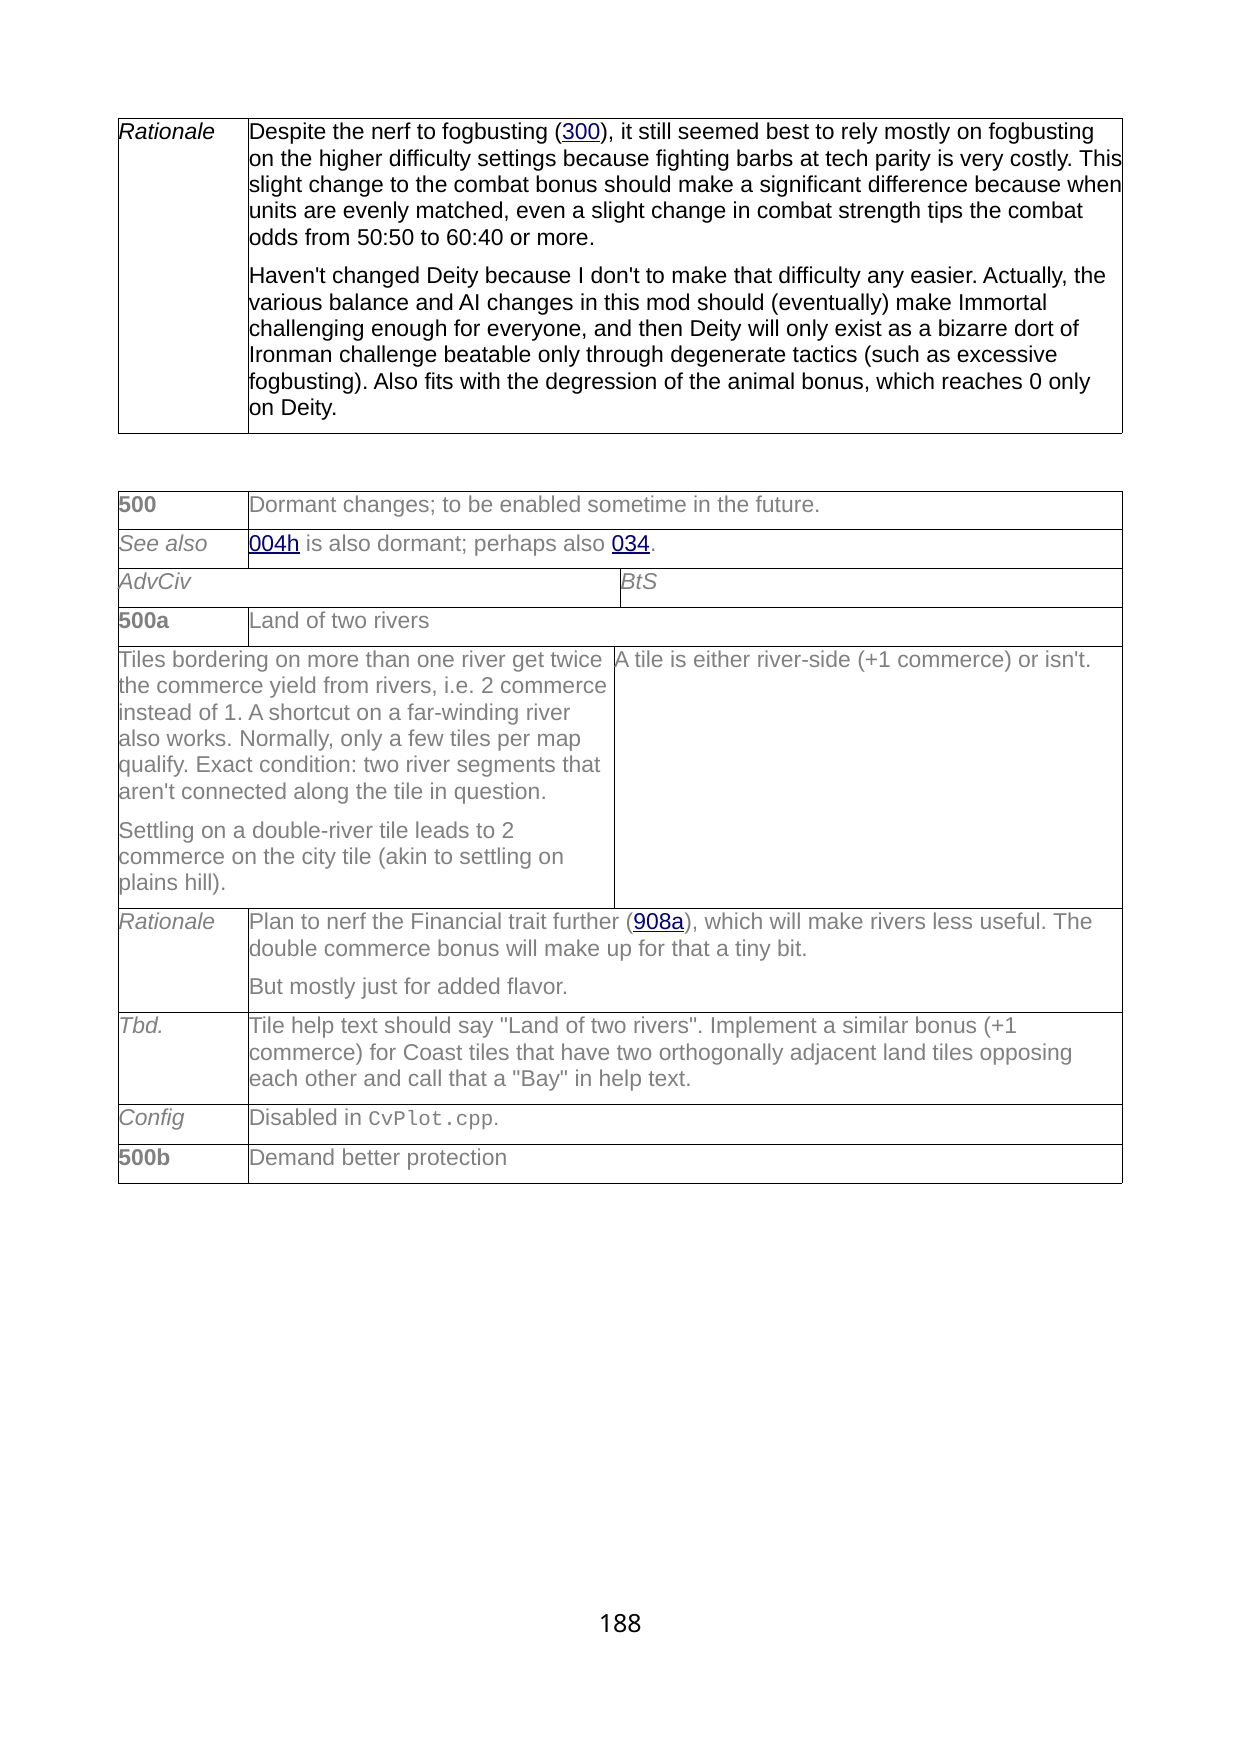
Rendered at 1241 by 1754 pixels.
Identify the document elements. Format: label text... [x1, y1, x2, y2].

table_cell Tile help text should say "Land of two rivers". Implement a similar bonus (+1 commerce) for Coast tiles that have two orthogonally adjacent land tiles opposing each other and call that a "Bay" in help text. [249, 1013, 1122, 1103]
table_cell 500b [119, 1145, 248, 1183]
table_cell 500a [119, 608, 248, 646]
table_cell A tile is either river-side (+1 commerce) or isn't. [615, 647, 1122, 908]
table_cell 004h is also dormant; perhaps also 034. [249, 530, 1122, 568]
table_cell Tiles bordering on more than one river get twice the commerce yield from rivers, i.e. 2 commerce instead of 1. A shortcut on a far-winding river also works. Normally, only a few tiles per map qualify. Exact condition: two river segments that aren't connected along the tile in question. Settling on a double-river tile leads to 2 commerce on the city tile (akin to settling on plains hill). [119, 647, 614, 908]
table_cell Despite the nerf to fogbusting (300), it still seemed best to rely mostly on fogbusting on the higher difficulty settings because fighting barbs at tech parity is very costly. This slight change to the combat bonus should make a significant difference because when units are evenly matched, even a slight change in combat strength tips the combat odds from 50:50 to 60:40 or more. Haven't changed Deity because I don't to make that difficulty any easier. Actually, the various balance and AI changes in this mod should (eventually) make Immortal challenging enough for everyone, and then Deity will only exist as a bizarre dort of Ironman challenge beatable only through degenerate tactics (such as excessive fogbusting). Also fits with the degression of the animal bonus, which reaches 0 only on Deity. [249, 119, 1122, 433]
table_cell Plan to nerf the Financial trait further (908a), which will make rivers less useful. The double commerce bonus will make up for that a tiny bit. But mostly just for added flavor. [249, 909, 1122, 1012]
table_cell Rationale [119, 909, 248, 1012]
table_cell Config [119, 1105, 248, 1144]
table_cell BtS [621, 569, 1122, 607]
table_cell Tbd. [119, 1013, 248, 1103]
table_header Dormant changes; to be enabled sometime in the future. [249, 492, 1122, 529]
table_cell See also [119, 530, 248, 568]
table_cell Demand better protection [249, 1145, 1122, 1183]
table_cell AdvCiv [119, 569, 620, 607]
table_header 500 [119, 492, 248, 529]
table_cell Disabled in CvPlot.cpp. [249, 1105, 1122, 1144]
table_cell Land of two rivers [249, 608, 1122, 646]
table_cell Rationale [119, 119, 248, 433]
